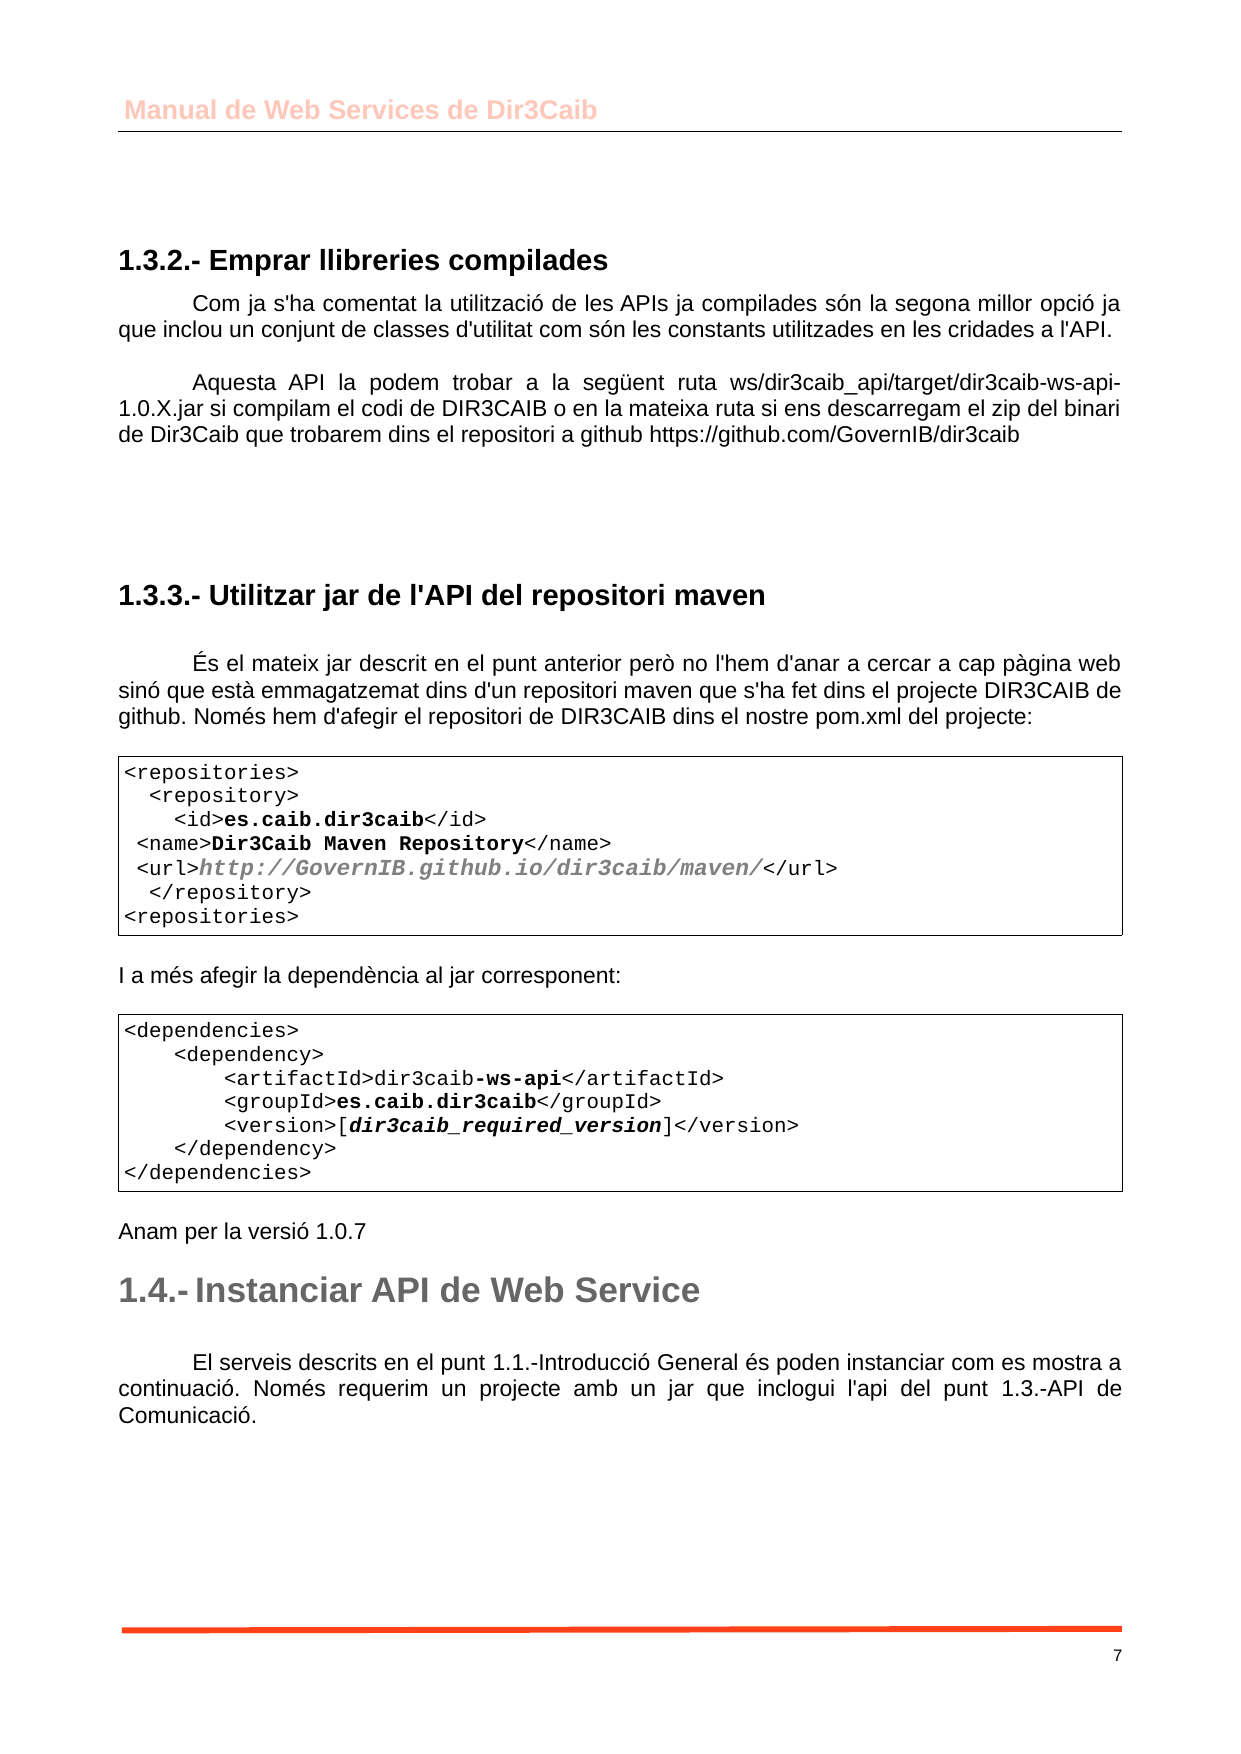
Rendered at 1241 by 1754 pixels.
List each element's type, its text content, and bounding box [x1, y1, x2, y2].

text El serveis descrits en el punt 1.1.-Introducció General és poden instanciar com es mostra a continuació. Només requerim un projecte amb un jar que inclogui l'api del punt 1.3.-API de Comunicació. [118, 1349, 1122, 1428]
subtitle Emprar llibreries compilades [118, 243, 1122, 277]
text Com ja s'ha comentat la utilització de les APIs ja compilades són la segona millor opció ja que inclou un conjunt de classes d'utilitat com són les constants utilitzades en les cridades a l'API. [118, 289, 1122, 342]
text Anam per la versió 1.0.7 [118, 1218, 1122, 1244]
table_header <dependencies> <dependency> <artifactId>dir3caib-ws-api</artifactId> <groupId>es.caib.dir3caib</groupId> <version>[dir3caib_required_version]</version> </dependency> </dependencies> [119, 1015, 1122, 1191]
text I a més afegir la dependència al jar corresponent: [118, 962, 1122, 988]
text Aquesta API la podem trobar a la següent ruta ws/dir3caib_api/target/dir3caib-ws-api-1.0.X.jar si compilam el codi de DIR3CAIB o en la mateixa ruta si ens descarregam el zip del binari de Dir3Caib que trobarem dins el repositori a github https://github.com/GovernIB/dir3caib [118, 368, 1122, 448]
table_header <repositories> <repository> <id>es.caib.dir3caib</id> <name>Dir3Caib Maven Repository</name> <url>http://GovernIB.github.io/dir3caib/maven/</url> </repository> <repositories> [119, 757, 1122, 935]
subtitle Utilitzar jar de l'API del repositori maven [118, 578, 1122, 612]
text És el mateix jar descrit en el punt anterior però no l'hem d'anar a cercar a cap pàgina web sinó que està emmagatzemat dins d'un repositori maven que s'ha fet dins el projecte DIR3CAIB de github. Només hem d'afegir el repositori de DIR3CAIB dins el nostre pom.xml del projecte: [118, 650, 1122, 729]
subtitle Instanciar API de Web Service [118, 1269, 1122, 1310]
